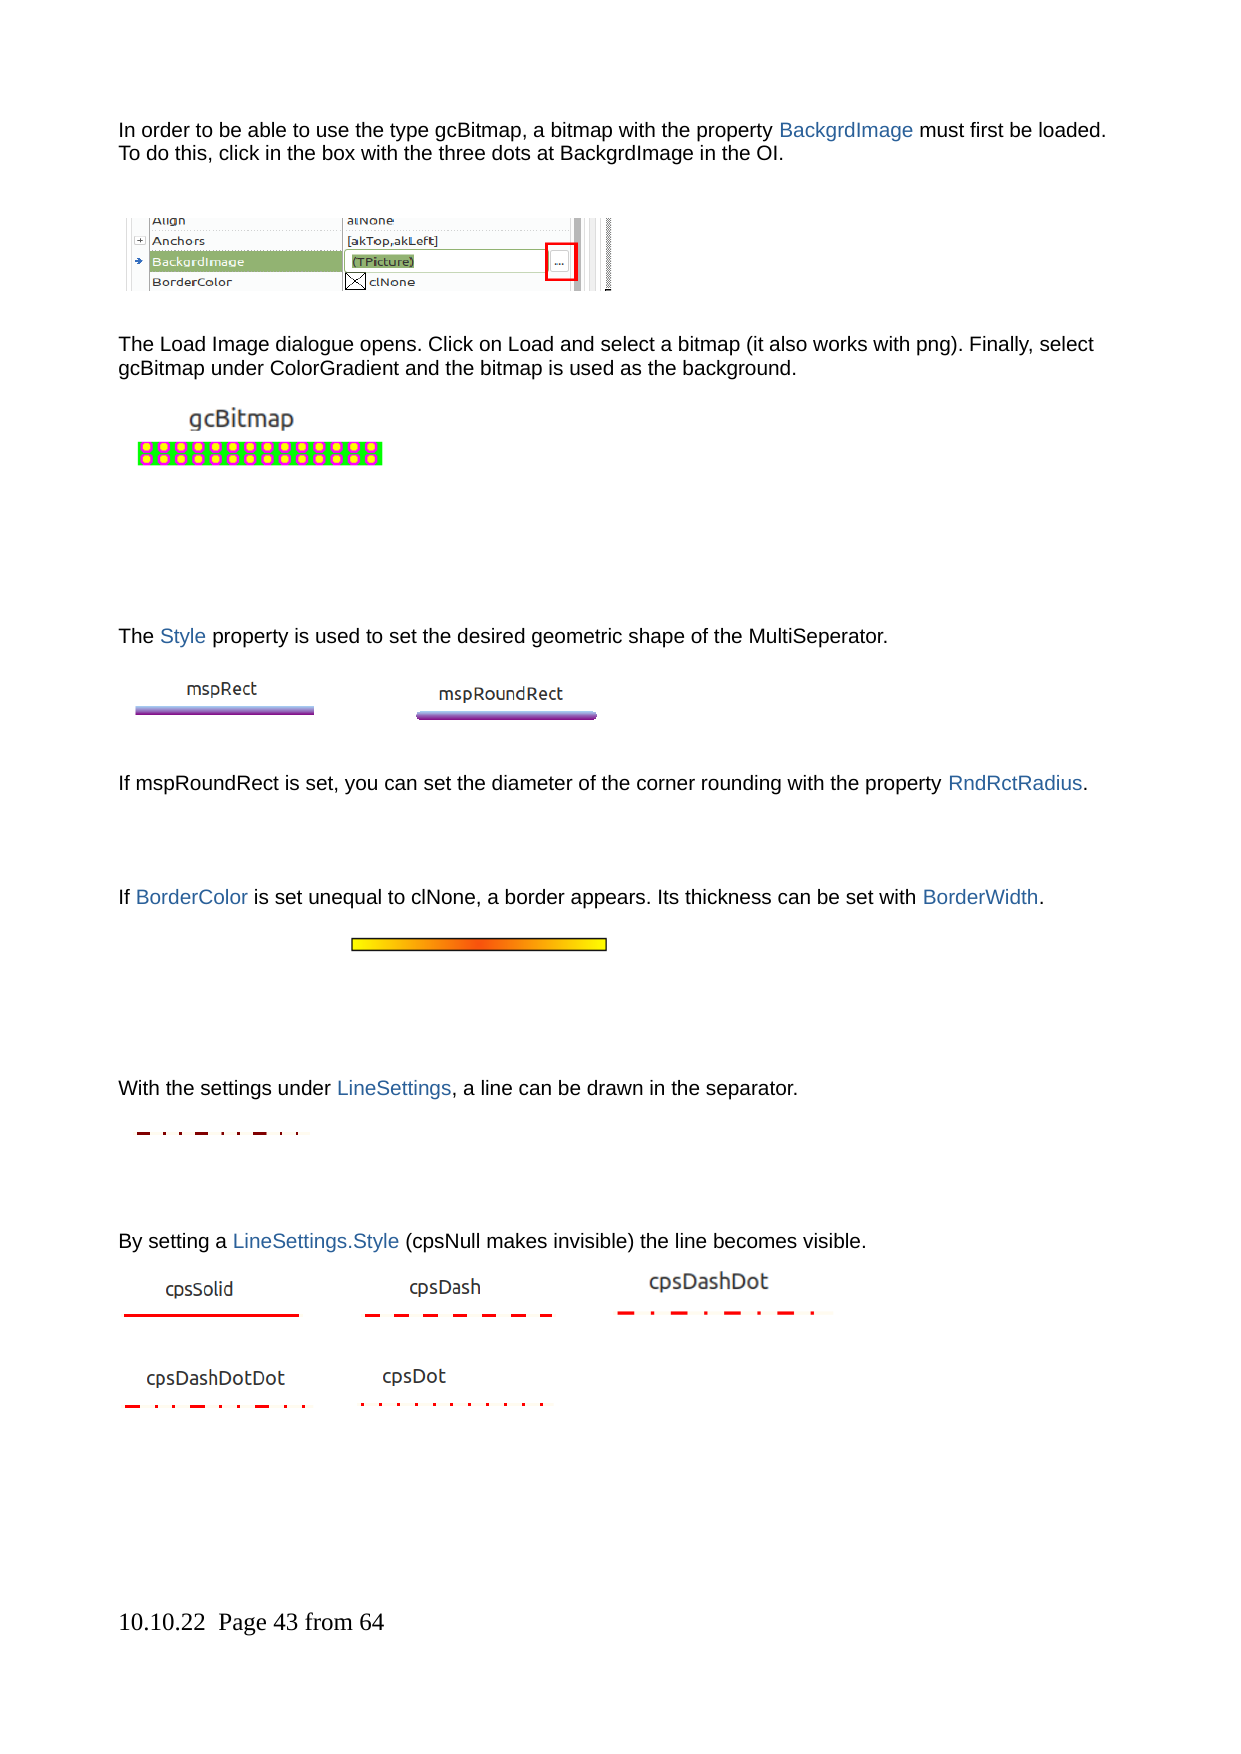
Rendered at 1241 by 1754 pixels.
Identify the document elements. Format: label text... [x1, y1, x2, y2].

picture [121, 218, 612, 291]
picture [601, 1269, 834, 1326]
picture [345, 1271, 563, 1327]
picture [125, 1121, 311, 1144]
picture [111, 1271, 308, 1326]
text If mspRoundRect is set, you can set the diameter of the corner rounding with the property RndRctRadius. [118, 771, 1122, 795]
picture [122, 400, 391, 479]
text With the settings under LineSettings, a line can be drawn in the separator. [118, 1077, 1122, 1101]
text The Style property is used to set the desired geometric shape of the MultiSeperator. [118, 624, 1122, 648]
picture [340, 925, 621, 963]
picture [402, 679, 607, 733]
text The Load Image dialogue opens. Click on Load and select a bitmap (it also works with png). Finally, select gcBitmap under ColorGradient and the bitmap is used as the background. [118, 333, 1122, 380]
text In order to be able to use the type gcBitmap, a bitmap with the property BackgrdImage must first be loaded. To do this, click in the box with the three dots at BackgrdImage in the OI. [118, 118, 1122, 165]
text If BorderColor is set unequal to clNone, a border appears. Its thickness can be set with BorderWidth. [118, 886, 1122, 909]
text By setting a LineSettings.Style (cpsNull makes invisible) the line becomes visible. [118, 1230, 1122, 1253]
picture [110, 1362, 314, 1417]
picture [119, 670, 329, 734]
picture [343, 1361, 554, 1413]
